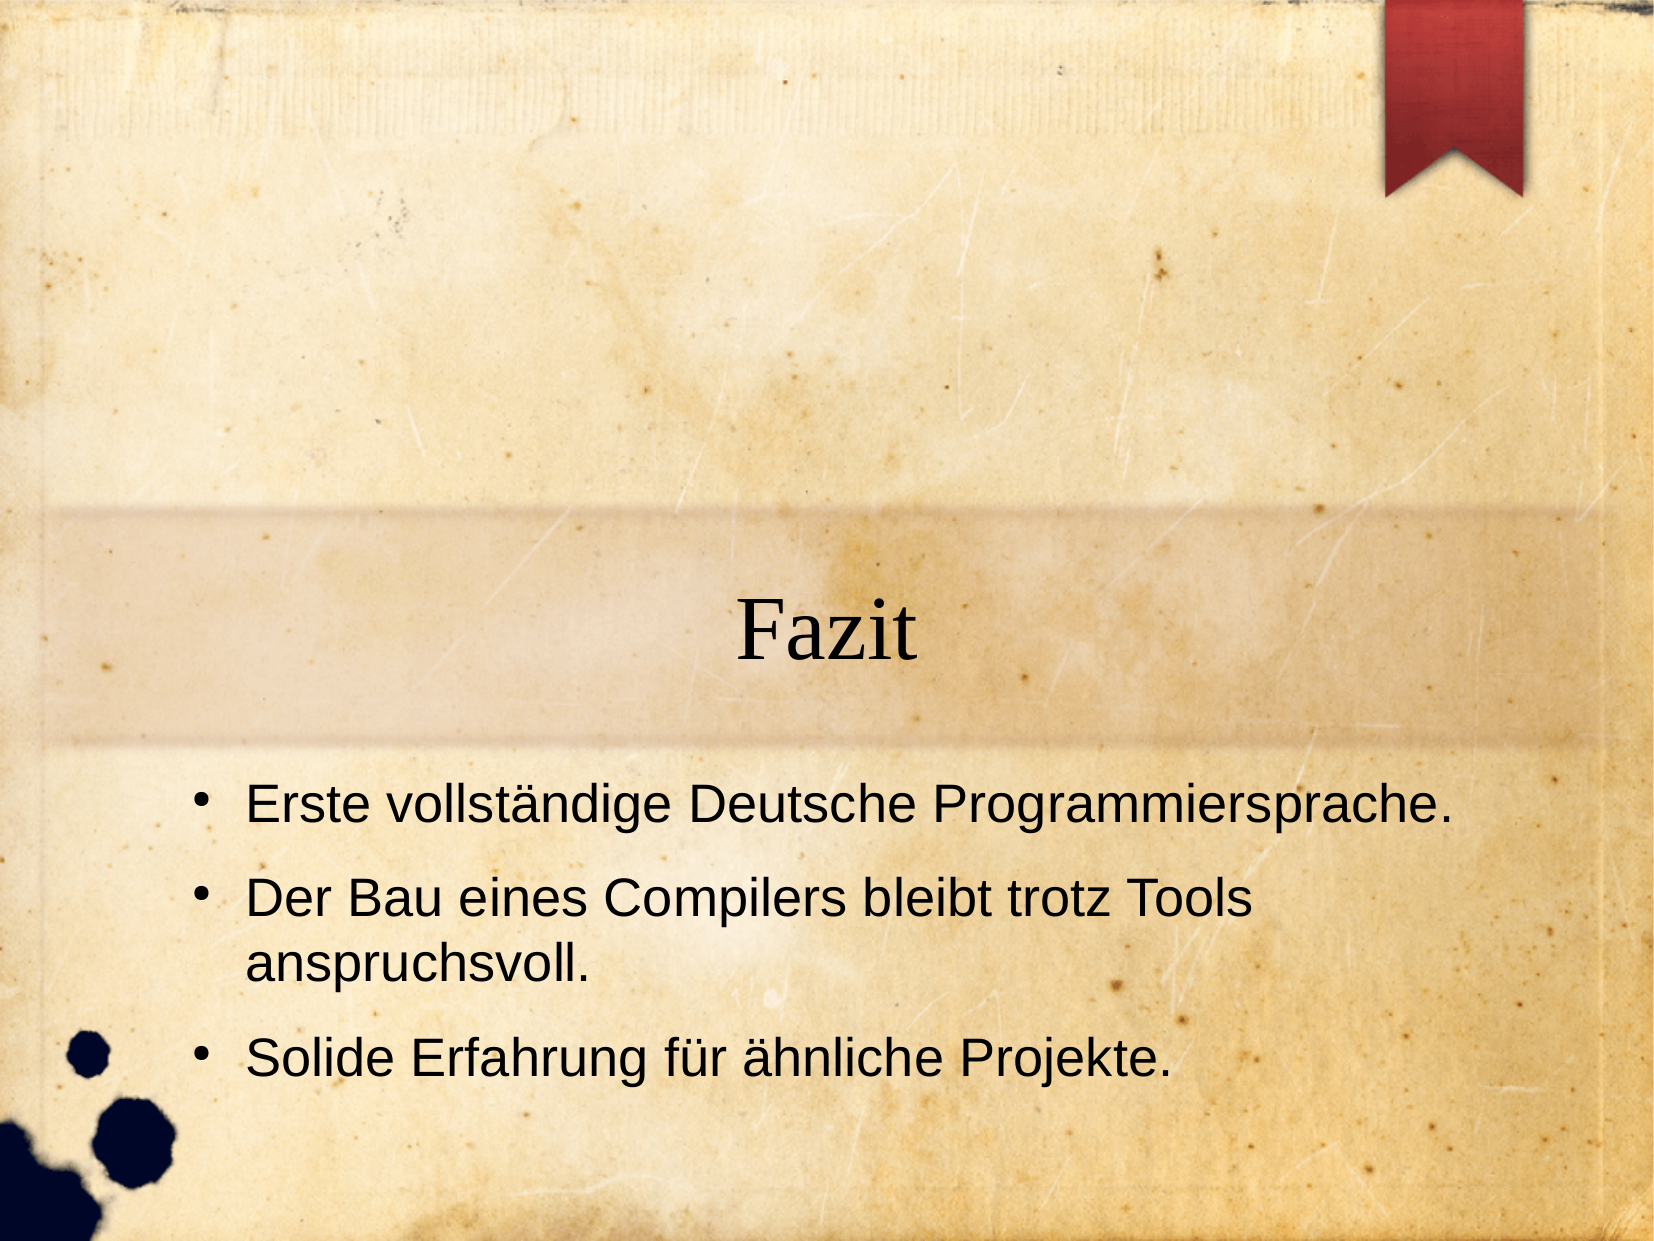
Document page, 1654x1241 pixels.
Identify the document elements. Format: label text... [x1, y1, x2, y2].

picture [0, 0, 1654, 1241]
title Fazit [82, 519, 1571, 727]
list Erste vollständige Deutsche Programmiersprache. Der Bau eines Compilers bleibt trotz Tools anspruchsvoll. Solide Erfahrung für ähnliche Projekte. [165, 767, 1465, 1163]
